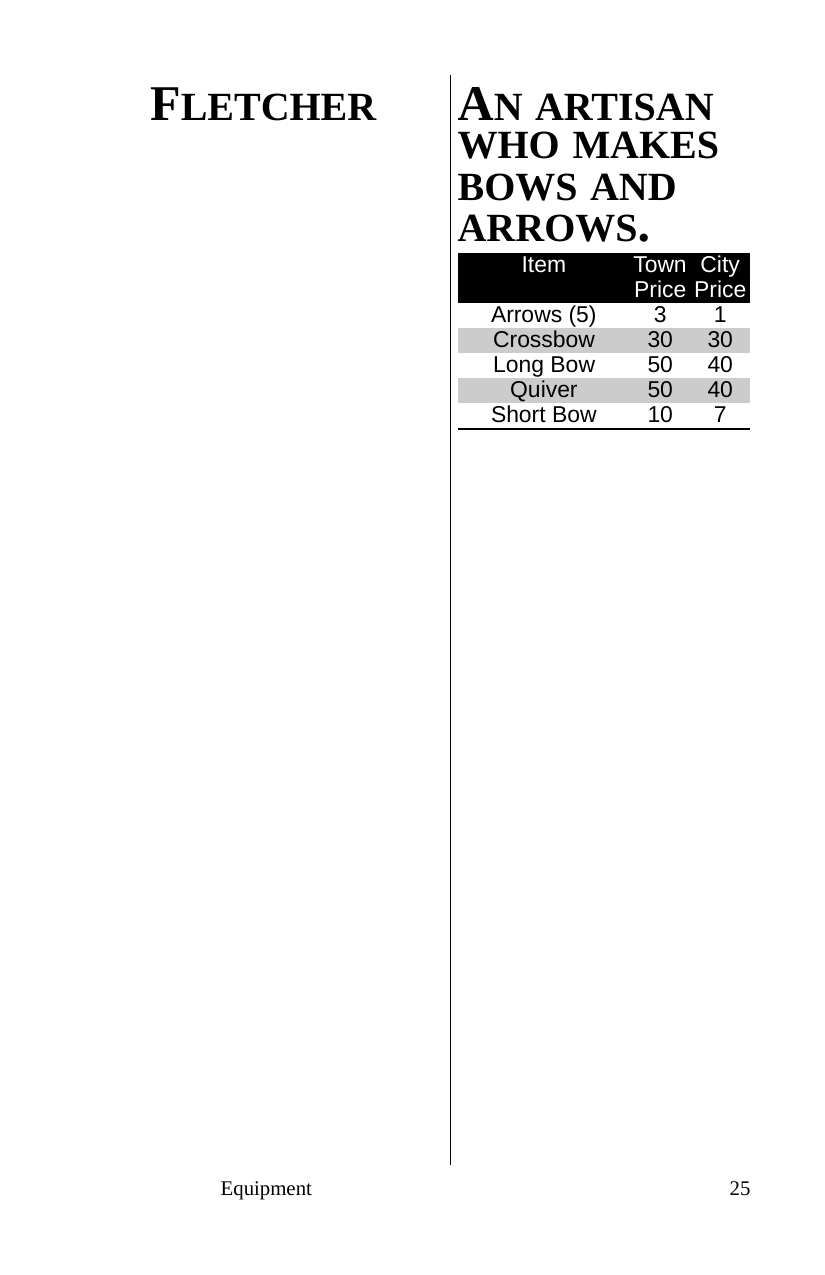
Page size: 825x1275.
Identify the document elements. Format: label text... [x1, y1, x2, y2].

table_cell Crossbow [458, 328, 630, 353]
text An artisan who makes bows and arrows. [457, 87, 750, 253]
table_cell Short Bow [458, 403, 630, 428]
table_cell 10 [630, 403, 690, 428]
table_cell Long Bow [458, 353, 630, 378]
table_cell 3 [630, 303, 690, 328]
table_cell 40 [690, 378, 750, 403]
table_cell 50 [630, 378, 690, 403]
table_cell 40 [690, 353, 750, 378]
table_cell 1 [690, 303, 750, 328]
table_header Town Price [630, 253, 690, 303]
table_cell Quiver [458, 378, 630, 403]
table_cell 50 [630, 353, 690, 378]
table_cell 30 [690, 328, 750, 353]
table_header Item [458, 253, 630, 303]
table_cell 30 [630, 328, 690, 353]
table_cell Arrows (5) [458, 303, 630, 328]
subtitle Fletcher [150, 87, 442, 128]
table_cell 7 [690, 403, 750, 428]
table_header City Price [690, 253, 750, 303]
